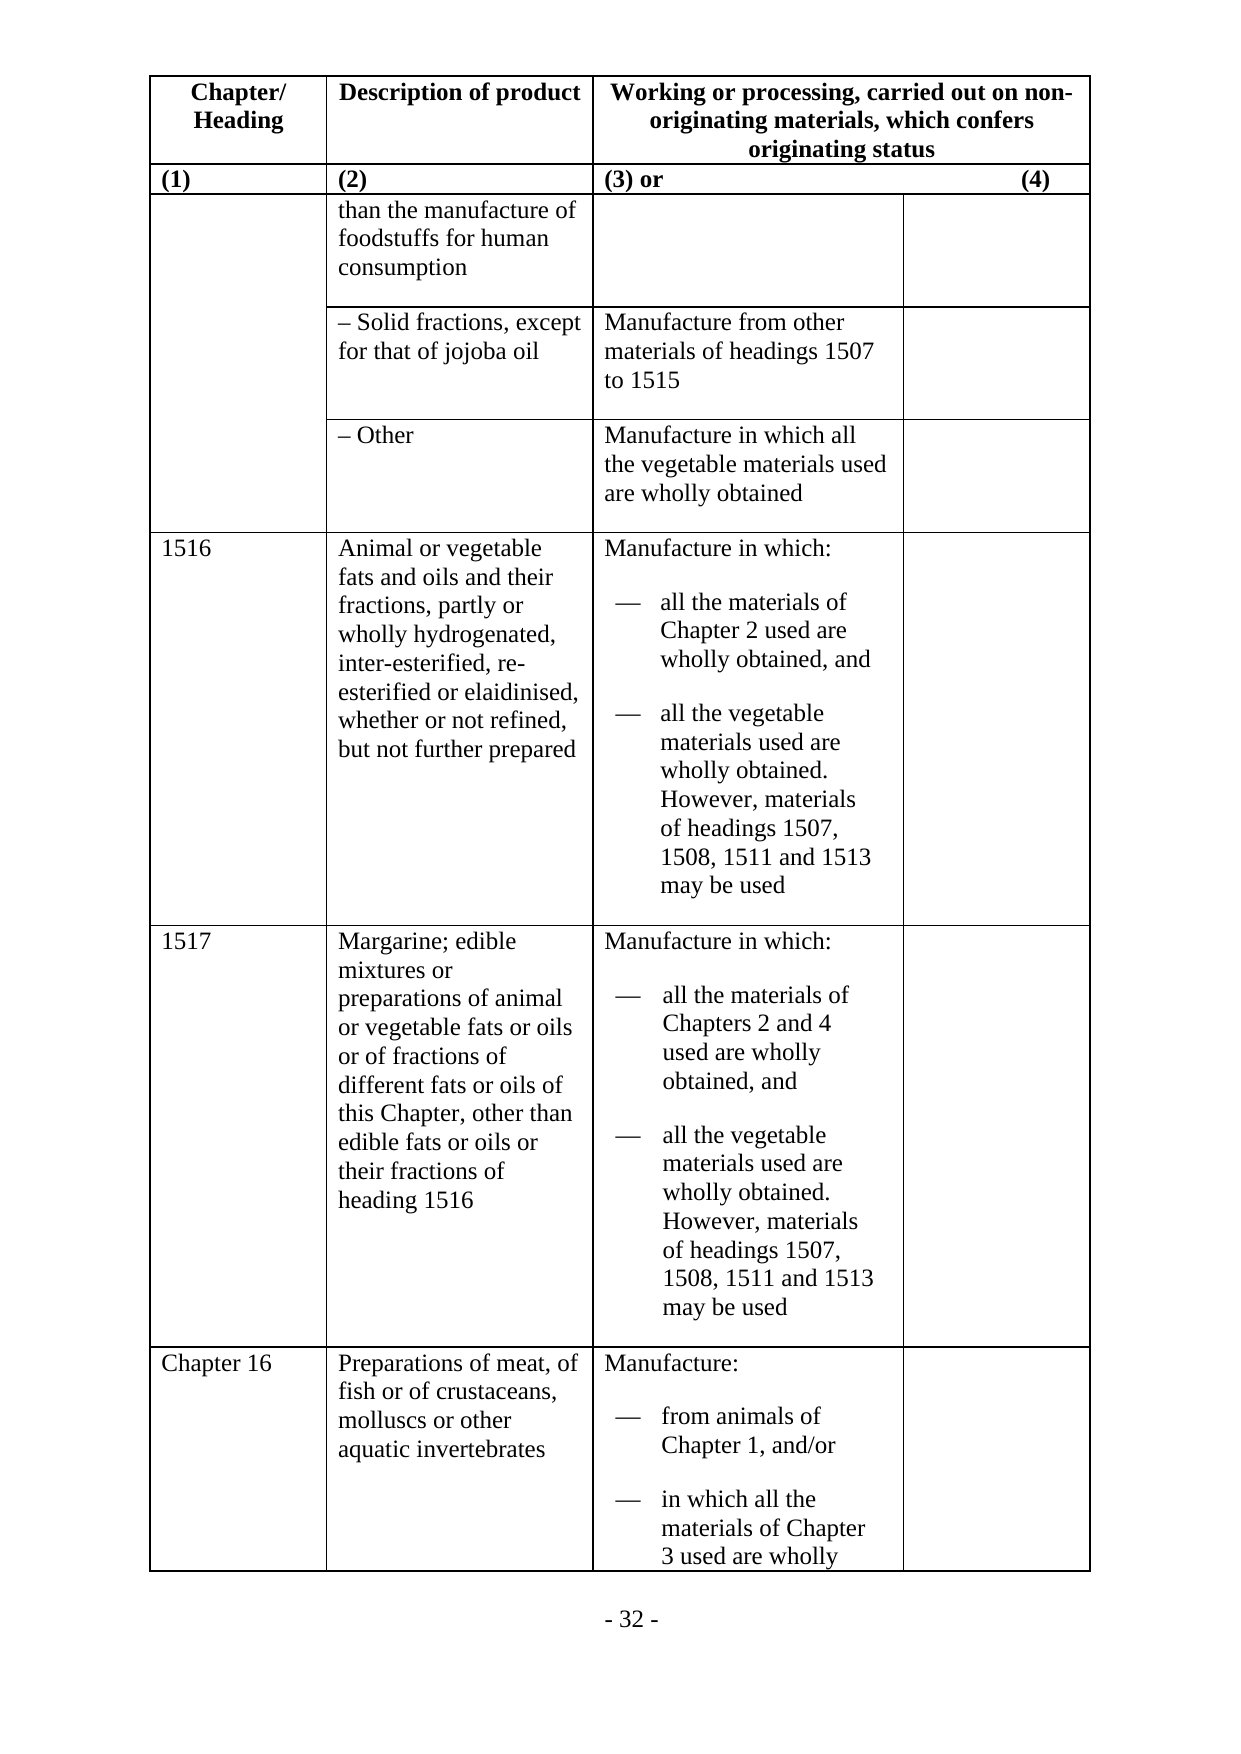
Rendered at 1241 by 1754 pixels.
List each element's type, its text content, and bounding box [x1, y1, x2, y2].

table_cell – Solid fractions, except for that of jojoba oil [327, 308, 592, 419]
table_cell [904, 420, 1089, 532]
table_cell Chapter 16 [151, 1348, 326, 1570]
table_header all the materials of Chapters 2 and 4 used are wholly obtained, and [651, 980, 892, 1120]
table_cell — [604, 698, 649, 924]
table_cell [151, 195, 326, 306]
table_cell – Other [327, 420, 592, 532]
table_cell [151, 419, 326, 532]
table_header Working or processing, carried out on non-originating materials, which confers originating status [594, 77, 1089, 163]
table_cell Margarine; edible mixtures or preparations of animal or vegetable fats or oils or of fractions of different fats or oils of this Chapter, other than edible fats or oils or their fractions of heading 1516 [327, 926, 592, 1346]
table_cell than the manufacture of foodstuffs for human consumption [327, 195, 592, 306]
table_cell [594, 195, 903, 306]
table_cell Animal or vegetable fats and oils and their fractions, partly or wholly hydrogenated, inter-esterified, re-esterified or elaidinised, whether or not refined, but not further prepared [327, 533, 592, 924]
table_cell in which all the materials of Chapter 3 used are wholly [650, 1484, 892, 1570]
table_cell Manufacture in which: [594, 926, 903, 1346]
table_cell Manufacture from other materials of headings 1507 to 1515 [594, 308, 903, 419]
table_header Description of product [327, 77, 592, 163]
table_cell — [604, 1484, 650, 1570]
table_cell [904, 1348, 1089, 1570]
table_header — [604, 1401, 650, 1484]
table_cell Manufacture: [594, 1348, 903, 1570]
table_cell Preparations of meat, of fish or of crustaceans, molluscs or other aquatic invertebrates [327, 1348, 592, 1570]
table_cell [904, 926, 1089, 1346]
table_cell Manufacture in which: [594, 533, 903, 924]
table_cell 1517 [151, 926, 326, 1346]
table_cell 1516 [151, 533, 326, 924]
table_cell (2) [327, 165, 592, 193]
table_cell Manufacture in which all the vegetable materials used are wholly obtained [594, 420, 903, 532]
table_header — [604, 587, 649, 698]
table_header — [604, 980, 651, 1120]
table_cell (1) [151, 165, 326, 193]
table_cell [904, 533, 1089, 924]
table_cell — [604, 1120, 651, 1346]
table_cell [904, 308, 1089, 419]
table_cell all the vegetable materials used are wholly obtained. However, materials of headings 1507, 1508, 1511 and 1513 may be used [651, 1120, 892, 1346]
table_cell [904, 195, 1089, 306]
table_header all the materials of Chapter 2 used are wholly obtained, and [649, 587, 892, 698]
table_header Chapter/Heading [151, 77, 326, 163]
table_cell (3) or (4) [594, 165, 1089, 193]
table_cell [151, 306, 326, 419]
table_header from animals of Chapter 1, and/or [650, 1401, 892, 1484]
table_cell all the vegetable materials used are wholly obtained. However, materials of headings 1507, 1508, 1511 and 1513 may be used [649, 698, 892, 924]
